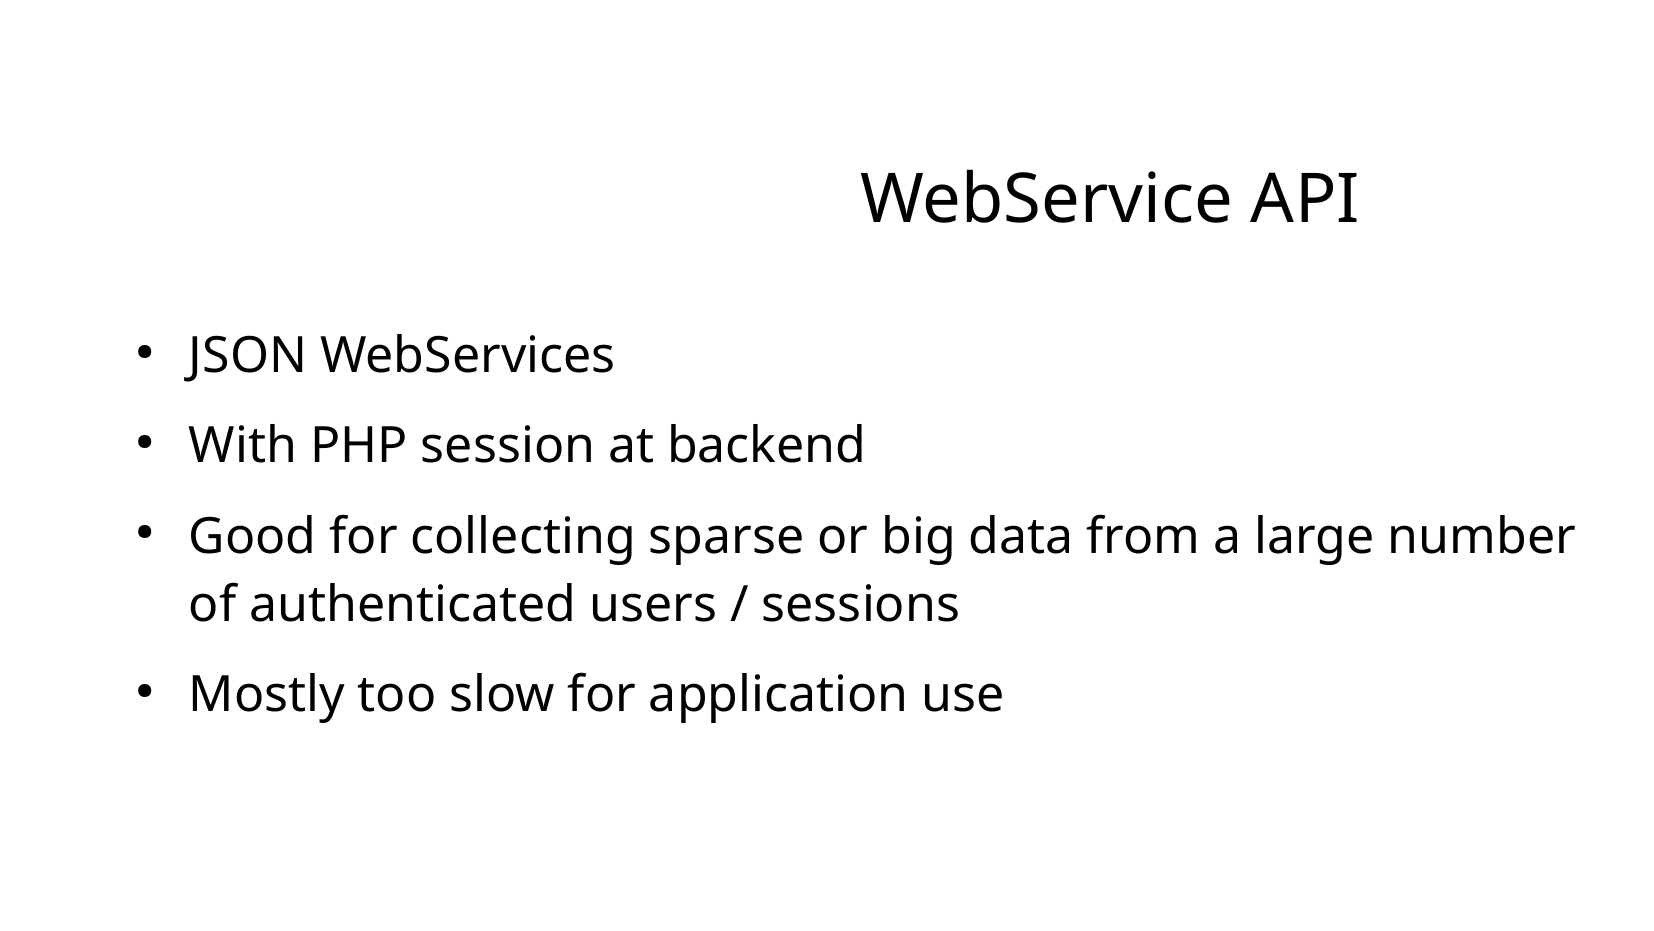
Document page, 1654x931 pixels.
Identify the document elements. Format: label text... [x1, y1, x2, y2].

title WebService API [637, 118, 1583, 274]
list JSON WebServices With PHP session at backend Good for collecting sparse or big data from a large number of authenticated users / sessions Mostly too slow for application use [118, 318, 1607, 859]
